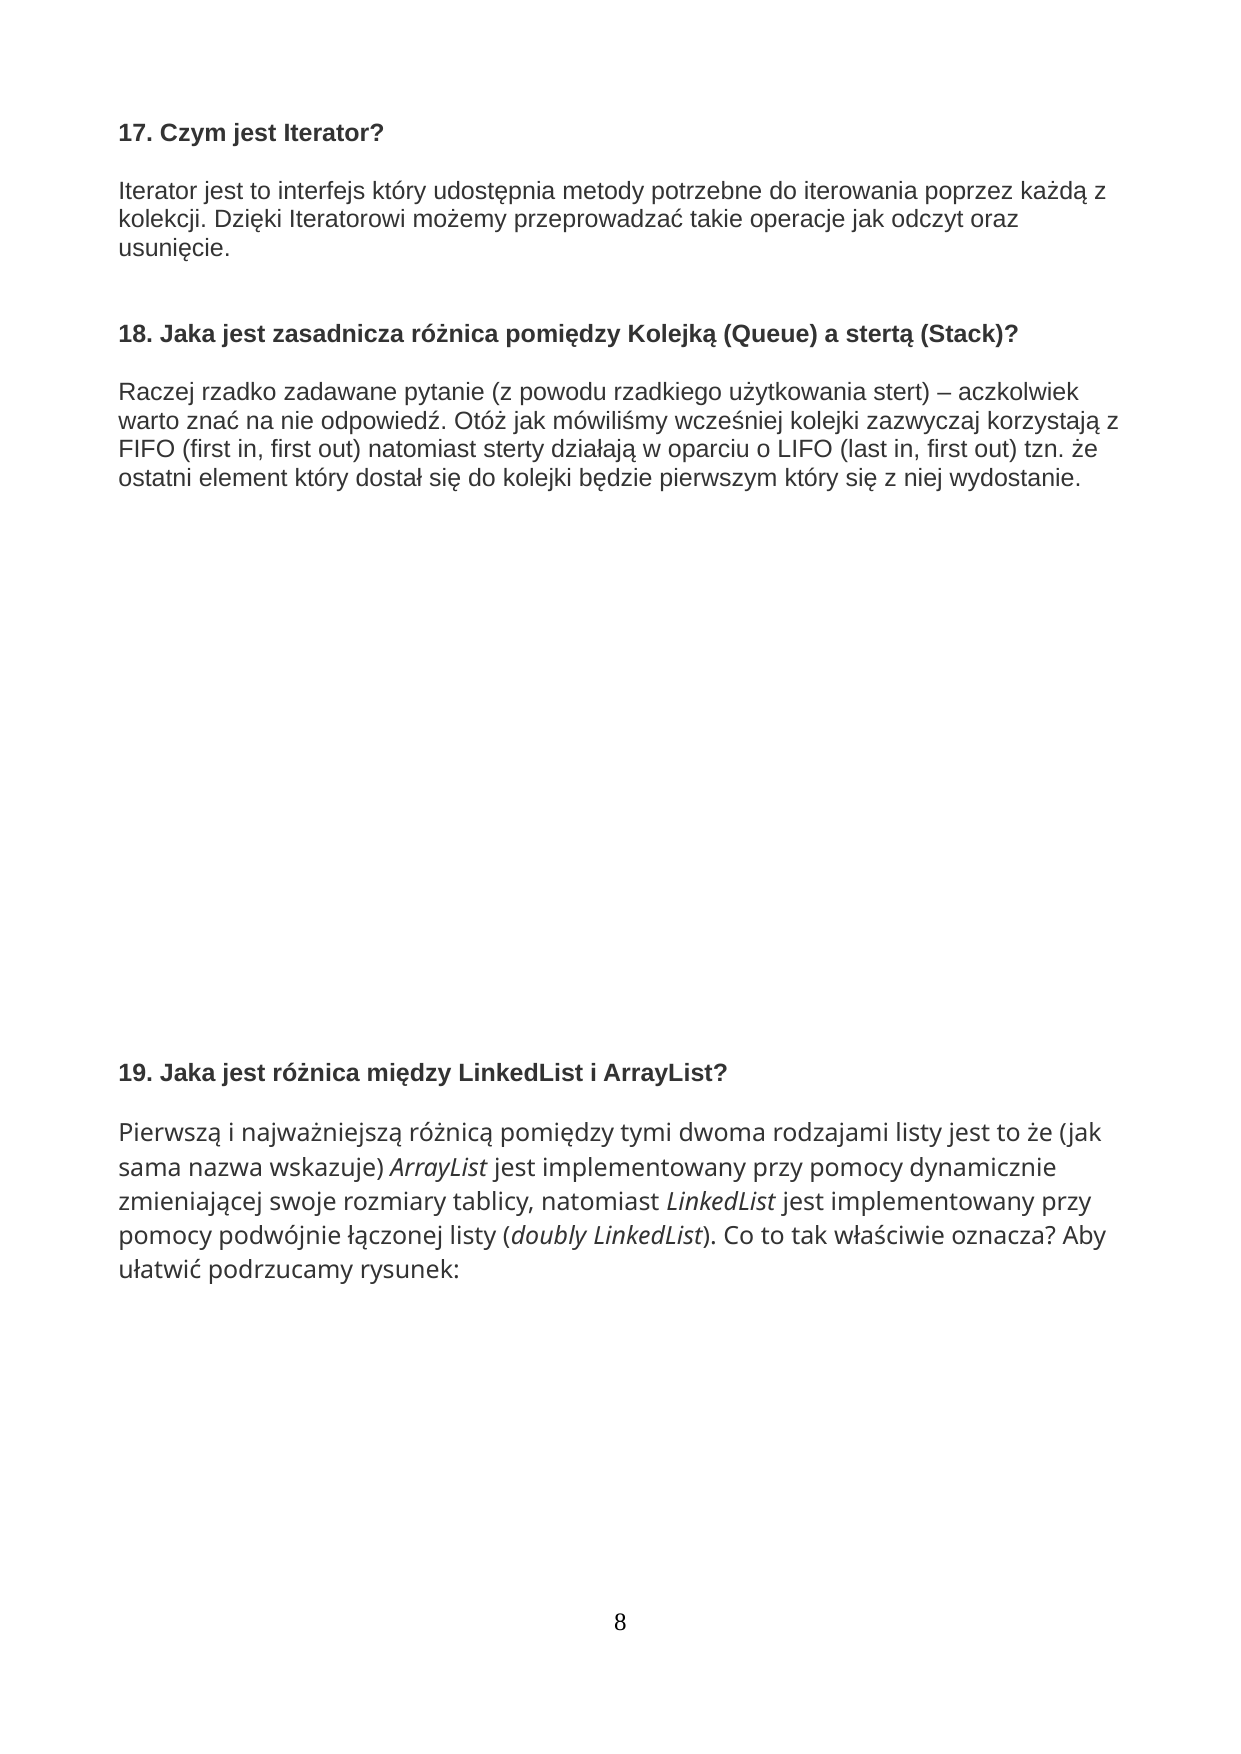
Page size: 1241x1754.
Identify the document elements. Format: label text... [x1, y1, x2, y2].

subtitle 17. Czym jest Iterator? [118, 118, 1122, 147]
subtitle 18. Jaka jest zasadnicza różnica pomiędzy Kolejką (Queue) a stertą (Stack)? [118, 319, 1122, 348]
text Iterator jest to interfejs który udostępnia metody potrzebne do iterowania poprzez każdą z kolekcji. Dzięki Iteratorowi możemy przeprowadzać takie operacje jak odczyt oraz usunięcie. [118, 176, 1122, 262]
text Pierwszą i najważniejszą różnicą pomiędzy tymi dwoma rodzajami listy jest to że (jak sama nazwa wskazuje) ArrayList jest implementowany przy pomocy dynamicznie zmieniającej swoje rozmiary tablicy, natomiast LinkedList jest implementowany przy pomocy podwójnie łączonej listy (doubly LinkedList). Co to tak właściwie oznacza? Aby ułatwić podrzucamy rysunek: [118, 1115, 1122, 1314]
subtitle 19. Jaka jest różnica między LinkedList i ArrayList? [118, 1058, 1122, 1086]
text Raczej rzadko zadawane pytanie (z powodu rzadkiego użytkowania stert) – aczkolwiek warto znać na nie odpowiedź. Otóż jak mówiliśmy wcześniej kolejki zazwyczaj korzystają z FIFO (first in, first out) natomiast sterty działają w oparciu o LIFO (last in, first out) tzn. że ostatni element który dostał się do kolejki będzie pierwszym który się z niej wydostanie. [118, 377, 1122, 1029]
